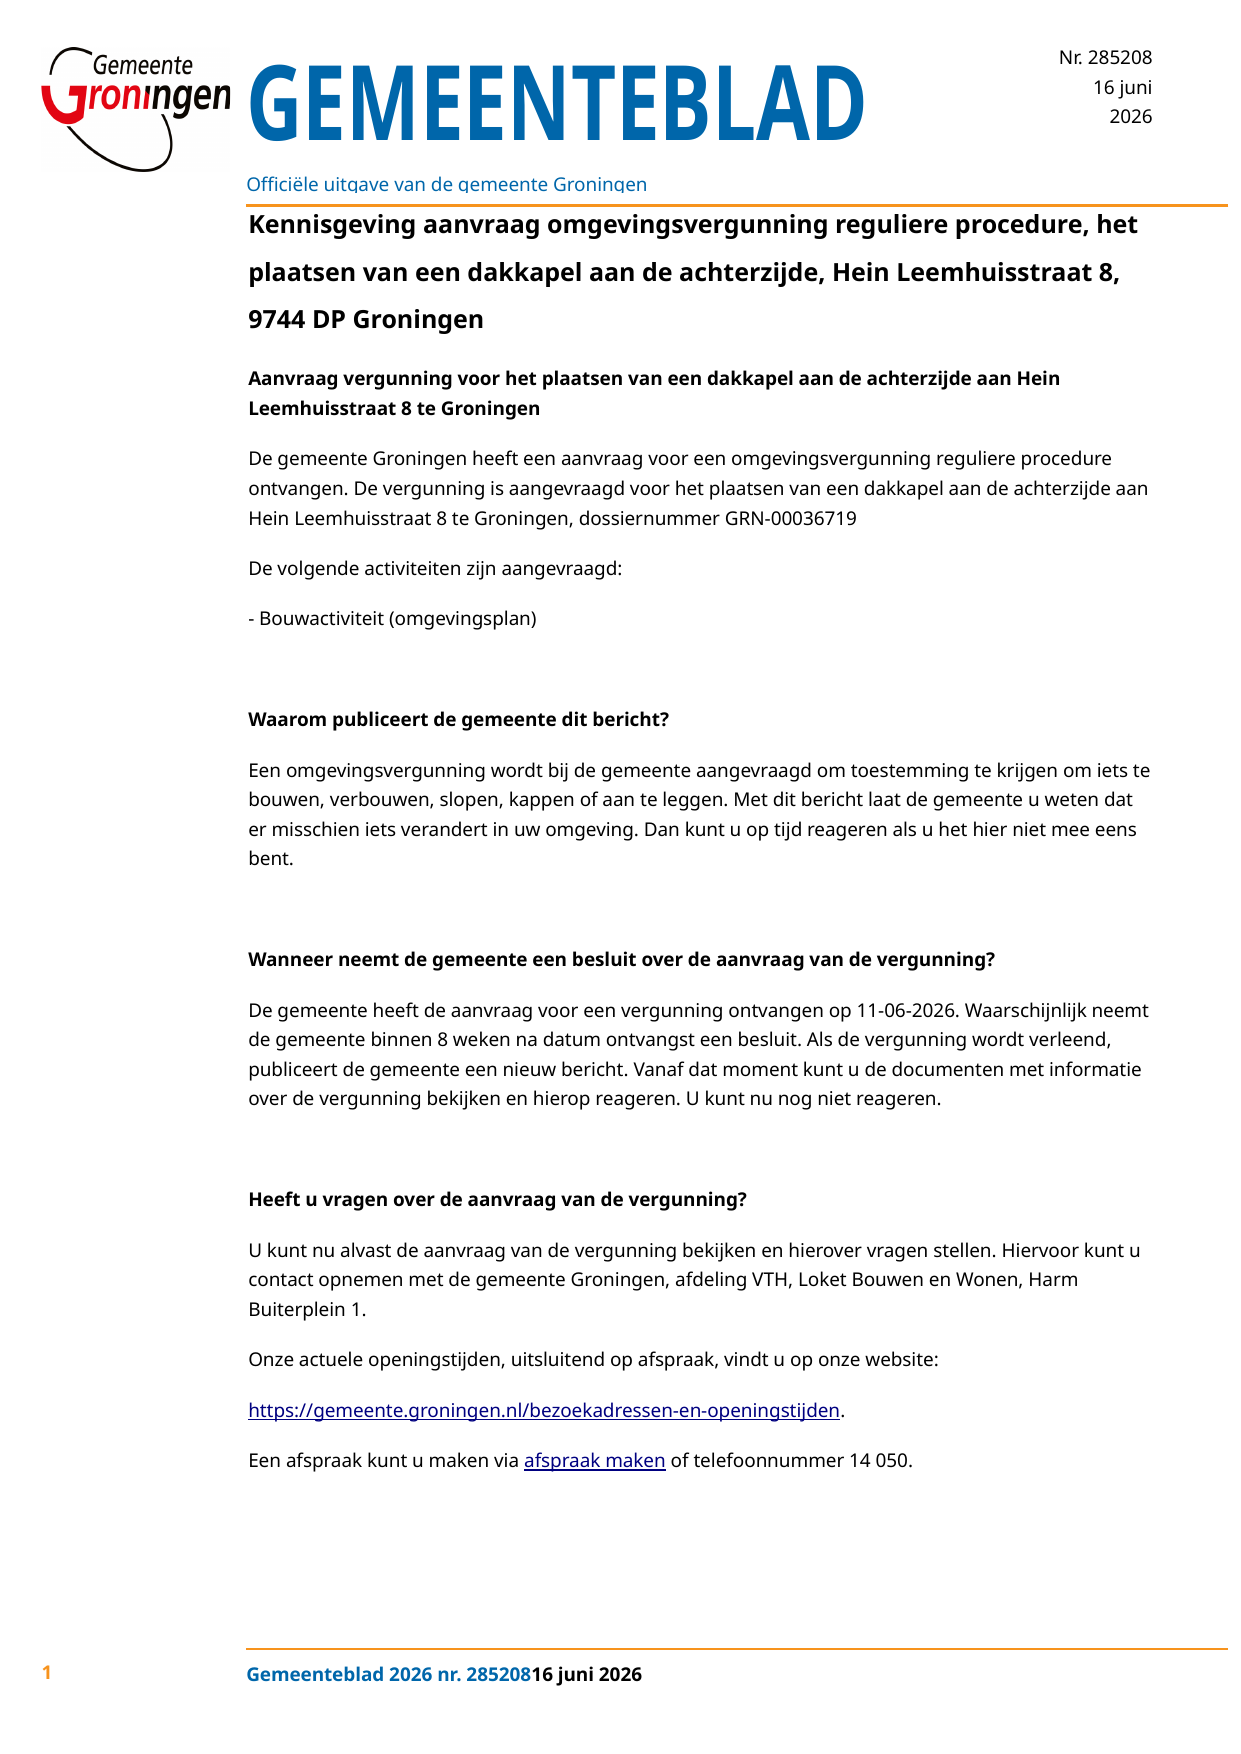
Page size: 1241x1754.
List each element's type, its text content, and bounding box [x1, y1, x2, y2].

picture [41, 47, 231, 172]
text Wanneer neemt de gemeente een besluit over de aanvraag van de vergunning? [248, 946, 1152, 972]
text Waarom publiceert de gemeente dit bericht? [248, 706, 1152, 732]
text U kunt nu alvast de aanvraag van de vergunning bekijken en hierover vragen stellen. Hiervoor kunt u contact opnemen met de gemeente Groningen, afdeling VTH, Loket Bouwen en Wonen, Harm Buiterplein 1. [248, 1237, 1152, 1322]
text Kennisgeving aanvraag omgevingsvergunning reguliere procedure, het plaatsen van een dakkapel aan de achterzijde, Hein Leemhuisstraat 8, 9744 DP Groningen [248, 207, 1152, 336]
text Onze actuele openingstijden, uitsluitend op afspraak, vindt u op onze website: [248, 1346, 1152, 1372]
text De volgende activiteiten zijn aangevraagd: [248, 555, 1152, 581]
text Een afspraak kunt u maken via afspraak maken of telefoonnummer 14 050. [248, 1447, 1152, 1473]
text De gemeente heeft de aanvraag voor een vergunning ontvangen op 11-06-2026. Waarschijnlijk neemt de gemeente binnen 8 weken na datum ontvangst een besluit. Als de vergunning wordt verleend, publiceert de gemeente een nieuw bericht. Vanaf dat moment kunt u de documenten met informatie over de vergunning bekijken en hierop reageren. U kunt nu nog niet reageren. [248, 997, 1152, 1111]
text Een omgevingsvergunning wordt bij de gemeente aangevraagd om toestemming te krijgen om iets te bouwen, verbouwen, slopen, kappen of aan te leggen. Met dit bericht laat de gemeente u weten dat er misschien iets verandert in uw omgeving. Dan kunt u op tijd reageren als u het hier niet mee eens bent. [248, 757, 1152, 871]
text https://gemeente.groningen.nl/bezoekadressen-en-openingstijden. [248, 1397, 1152, 1422]
text De gemeente Groningen heeft een aanvraag voor een omgevingsvergunning reguliere procedure ontvangen. De vergunning is aangevraagd voor het plaatsen van een dakkapel aan de achterzijde aan Hein Leemhuisstraat 8 te Groningen, dossiernummer GRN-00036719 [248, 446, 1152, 530]
text - Bouwactiviteit (omgevingsplan) [248, 606, 1152, 631]
text Heeft u vragen over de aanvraag van de vergunning? [248, 1186, 1152, 1212]
text Aanvraag vergunning voor het plaatsen van een dakkapel aan de achterzijde aan Hein Leemhuisstraat 8 te Groningen [248, 366, 1152, 421]
